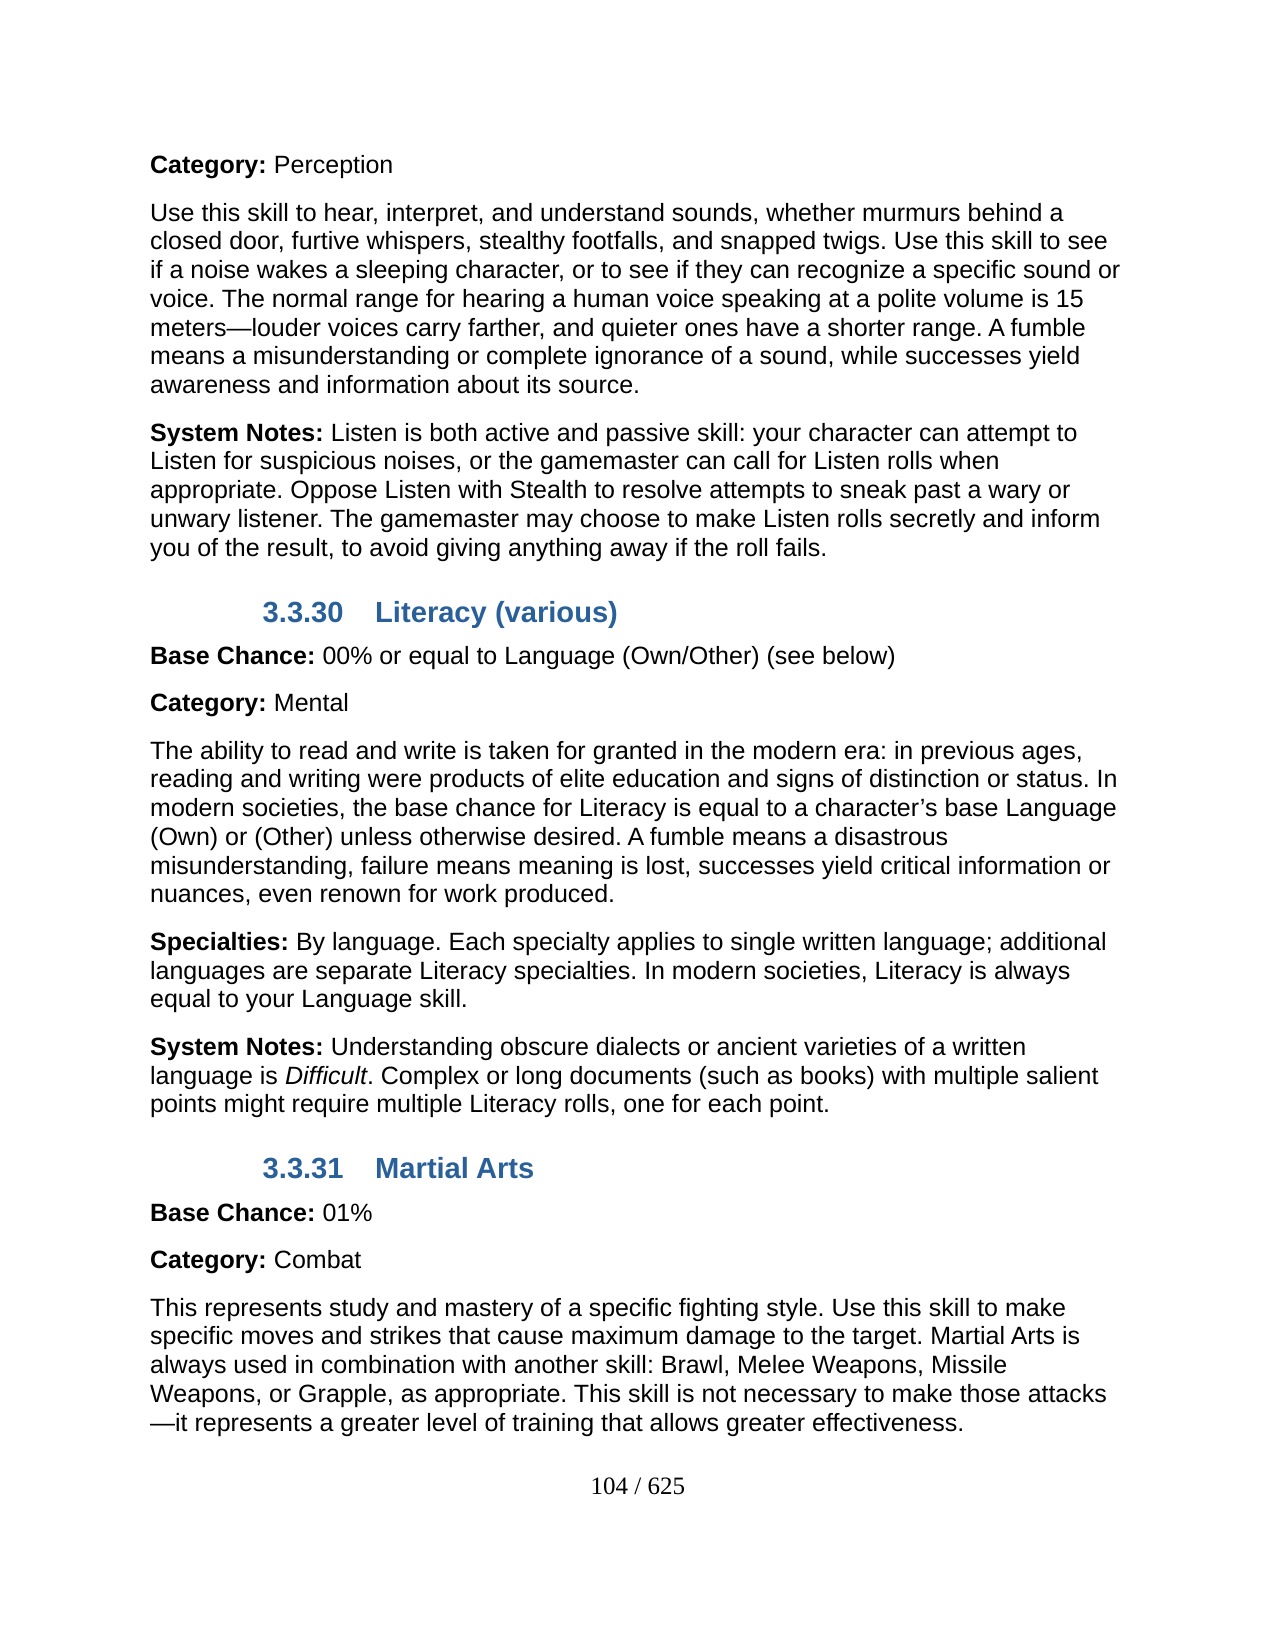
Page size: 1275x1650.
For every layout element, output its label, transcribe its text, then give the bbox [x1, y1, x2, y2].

text Category: Perception [150, 150, 1125, 179]
text System Notes: Understanding obscure dialects or ancient varieties of a written language is Difficult. Complex or long documents (such as books) with multiple salient points might require multiple Literacy rolls, one for each point. [150, 1032, 1125, 1118]
subtitle Martial Arts [262, 1151, 1125, 1185]
text The ability to read and write is taken for granted in the modern era: in previous ages, reading and writing were products of elite education and signs of distinction or status. In modern societies, the base chance for Literacy is equal to a character’s base Language (Own) or (Other) unless otherwise desired. A fumble means a disastrous misunderstanding, failure means meaning is lost, successes yield critical information or nuances, even renown for work produced. [150, 736, 1125, 908]
text System Notes: Listen is both active and passive skill: your character can attempt to Listen for suspicious noises, or the gamemaster can call for Listen rolls when appropriate. Oppose Listen with Stealth to resolve attempts to sneak past a wary or unwary listener. The gamemaster may choose to make Listen rolls secretly and inform you of the result, to avoid giving anything away if the roll fails. [150, 417, 1125, 561]
text Specialties: By language. Each specialty applies to single written language; additional languages are separate Literacy specialties. In modern societies, Literacy is always equal to your Language skill. [150, 927, 1125, 1013]
subtitle Literacy (various) [262, 594, 1125, 628]
text Category: Combat [150, 1245, 1125, 1274]
text Category: Mental [150, 688, 1125, 717]
text Base Chance: 00% or equal to Language (Own/Other) (see below) [150, 641, 1125, 669]
text Use this skill to hear, interpret, and understand sounds, whether murmurs behind a closed door, furtive whispers, stealthy footfalls, and snapped twigs. Use this skill to see if a noise wakes a sleeping character, or to see if they can recognize a specific sound or voice. The normal range for hearing a human voice speaking at a polite volume is 15 meters—louder voices carry farther, and quieter ones have a shorter range. A fumble means a misunderstanding or complete ignorance of a sound, while successes yield awareness and information about its source. [150, 197, 1125, 399]
text Base Chance: 01% [150, 1197, 1125, 1226]
text This represents study and mastery of a specific fighting style. Use this skill to make specific moves and strikes that cause maximum damage to the target. Martial Arts is always used in combination with another skill: Brawl, Melee Weapons, Missile Weapons, or Grapple, as appropriate. This skill is not necessary to make those attacks—it represents a greater level of training that allows greater effectiveness. [150, 1292, 1125, 1436]
